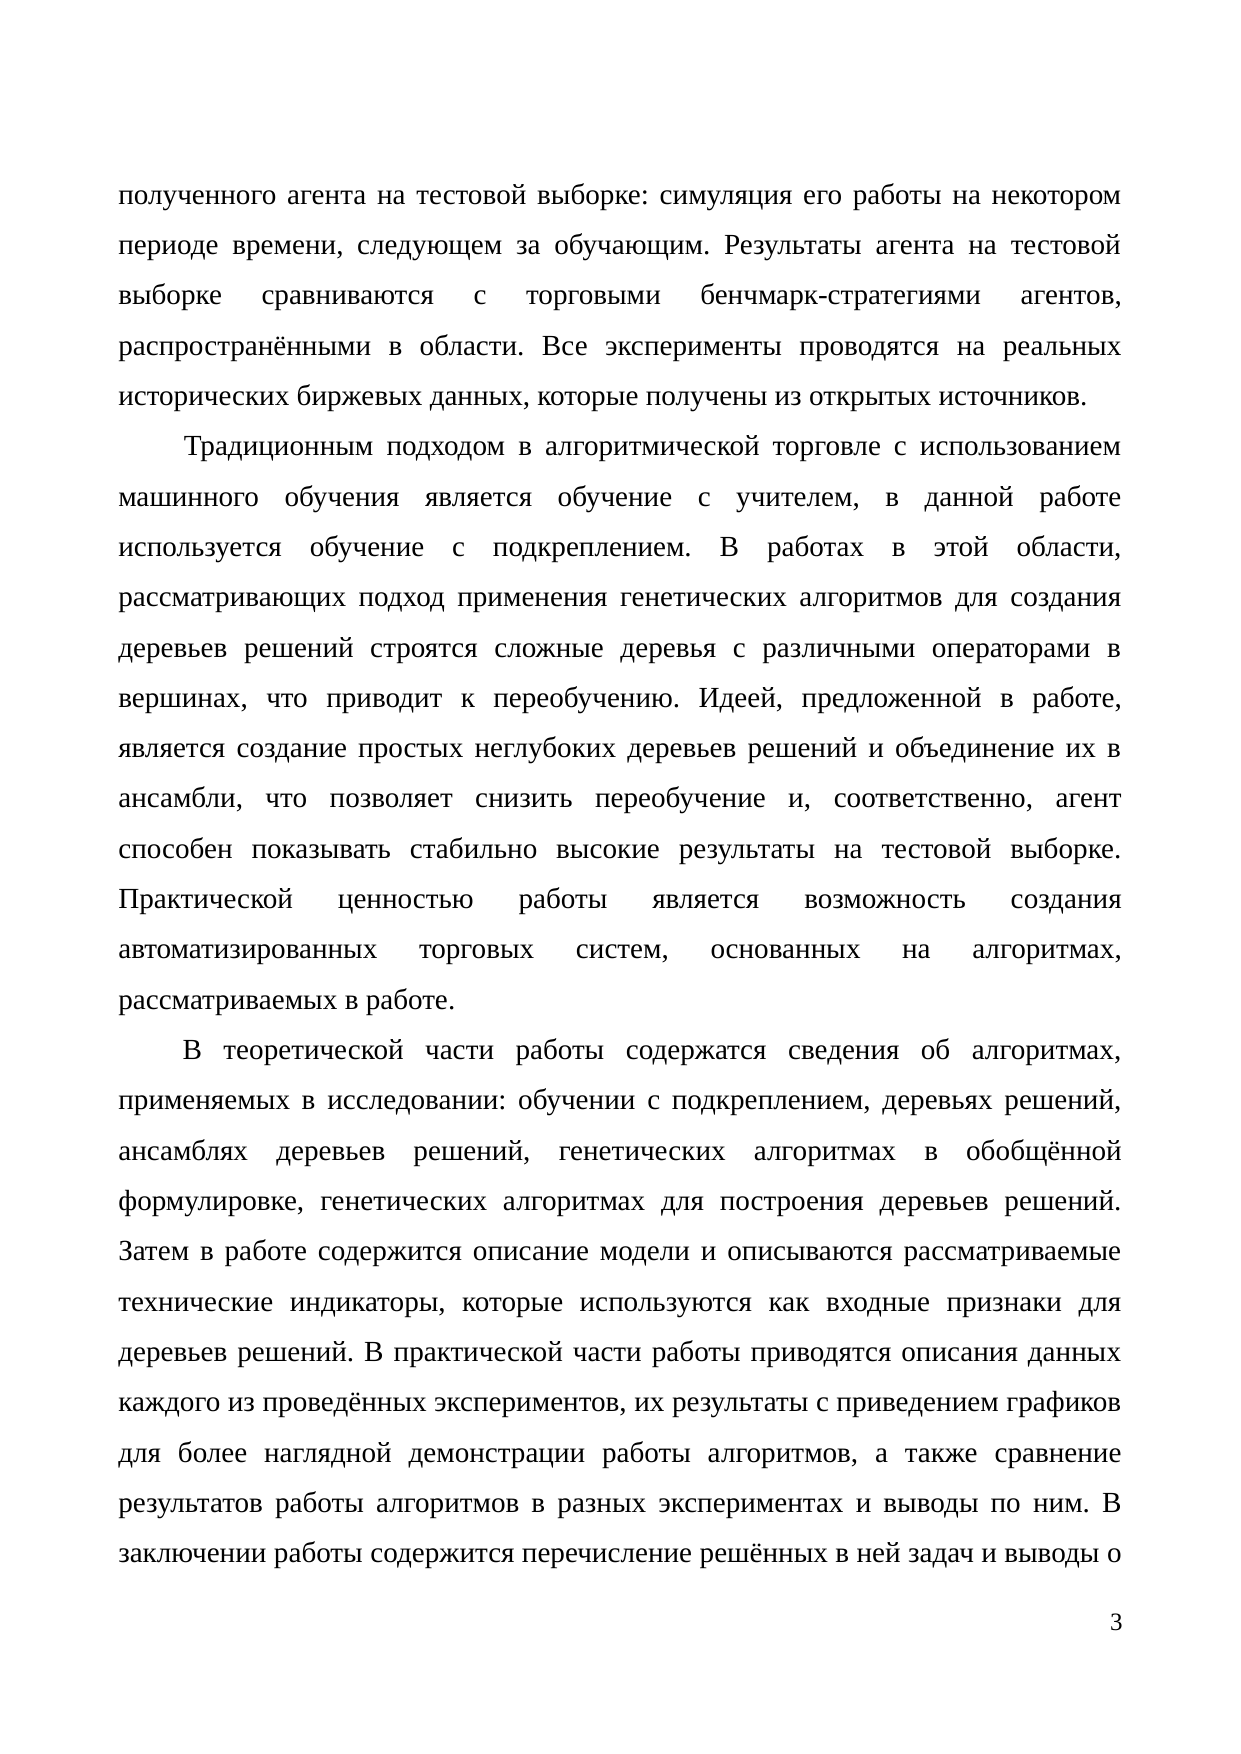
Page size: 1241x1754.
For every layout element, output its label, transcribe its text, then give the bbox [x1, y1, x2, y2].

list полученного агента на тестовой выборке: симуляция его работы на некотором периоде времени, следующем за обучающим. Результаты агента на тестовой выборке сравниваются с торговыми бенчмарк-стратегиями агентов, распространёнными в области. Все эксперименты проводятся на реальных исторических биржевых данных, которые получены из открытых источников. [118, 177, 1122, 412]
list В теоретической части работы содержатся сведения об алгоритмах, применяемых в исследовании: обучении с подкреплением, деревьях решений, ансамблях деревьев решений, генетических алгоритмах в обобщённой формулировке, генетических алгоритмах для построения деревьев решений. Затем в работе содержится описание модели и описываются рассматриваемые технические индикаторы, которые используются как входные признаки для деревьев решений. В практической части работы приводятся описания данных каждого из проведённых экспериментов, их результаты с приведением графиков для более наглядной демонстрации работы алгоритмов, а также сравнение результатов работы алгоритмов в разных экспериментах и выводы по ним. В заключении работы содержится перечисление решённых в ней задач и выводы о [118, 1032, 1122, 1569]
list Традиционным подходом в алгоритмической торговле с использованием машинного обучения является обучение с учителем, в данной работе используется обучение с подкреплением. В работах в этой области, рассматривающих подход применения генетических алгоритмов для создания деревьев решений строятся сложные деревья с различными операторами в вершинах, что приводит к переобучению. Идеей, предложенной в работе, является создание простых неглубоких деревьев решений и объединение их в ансамбли, что позволяет снизить переобучение и, соответственно, агент способен показывать стабильно высокие результаты на тестовой выборке. Практической ценностью работы является возможность создания автоматизированных торговых систем, основанных на алгоритмах, рассматриваемых в работе. [118, 428, 1122, 1015]
